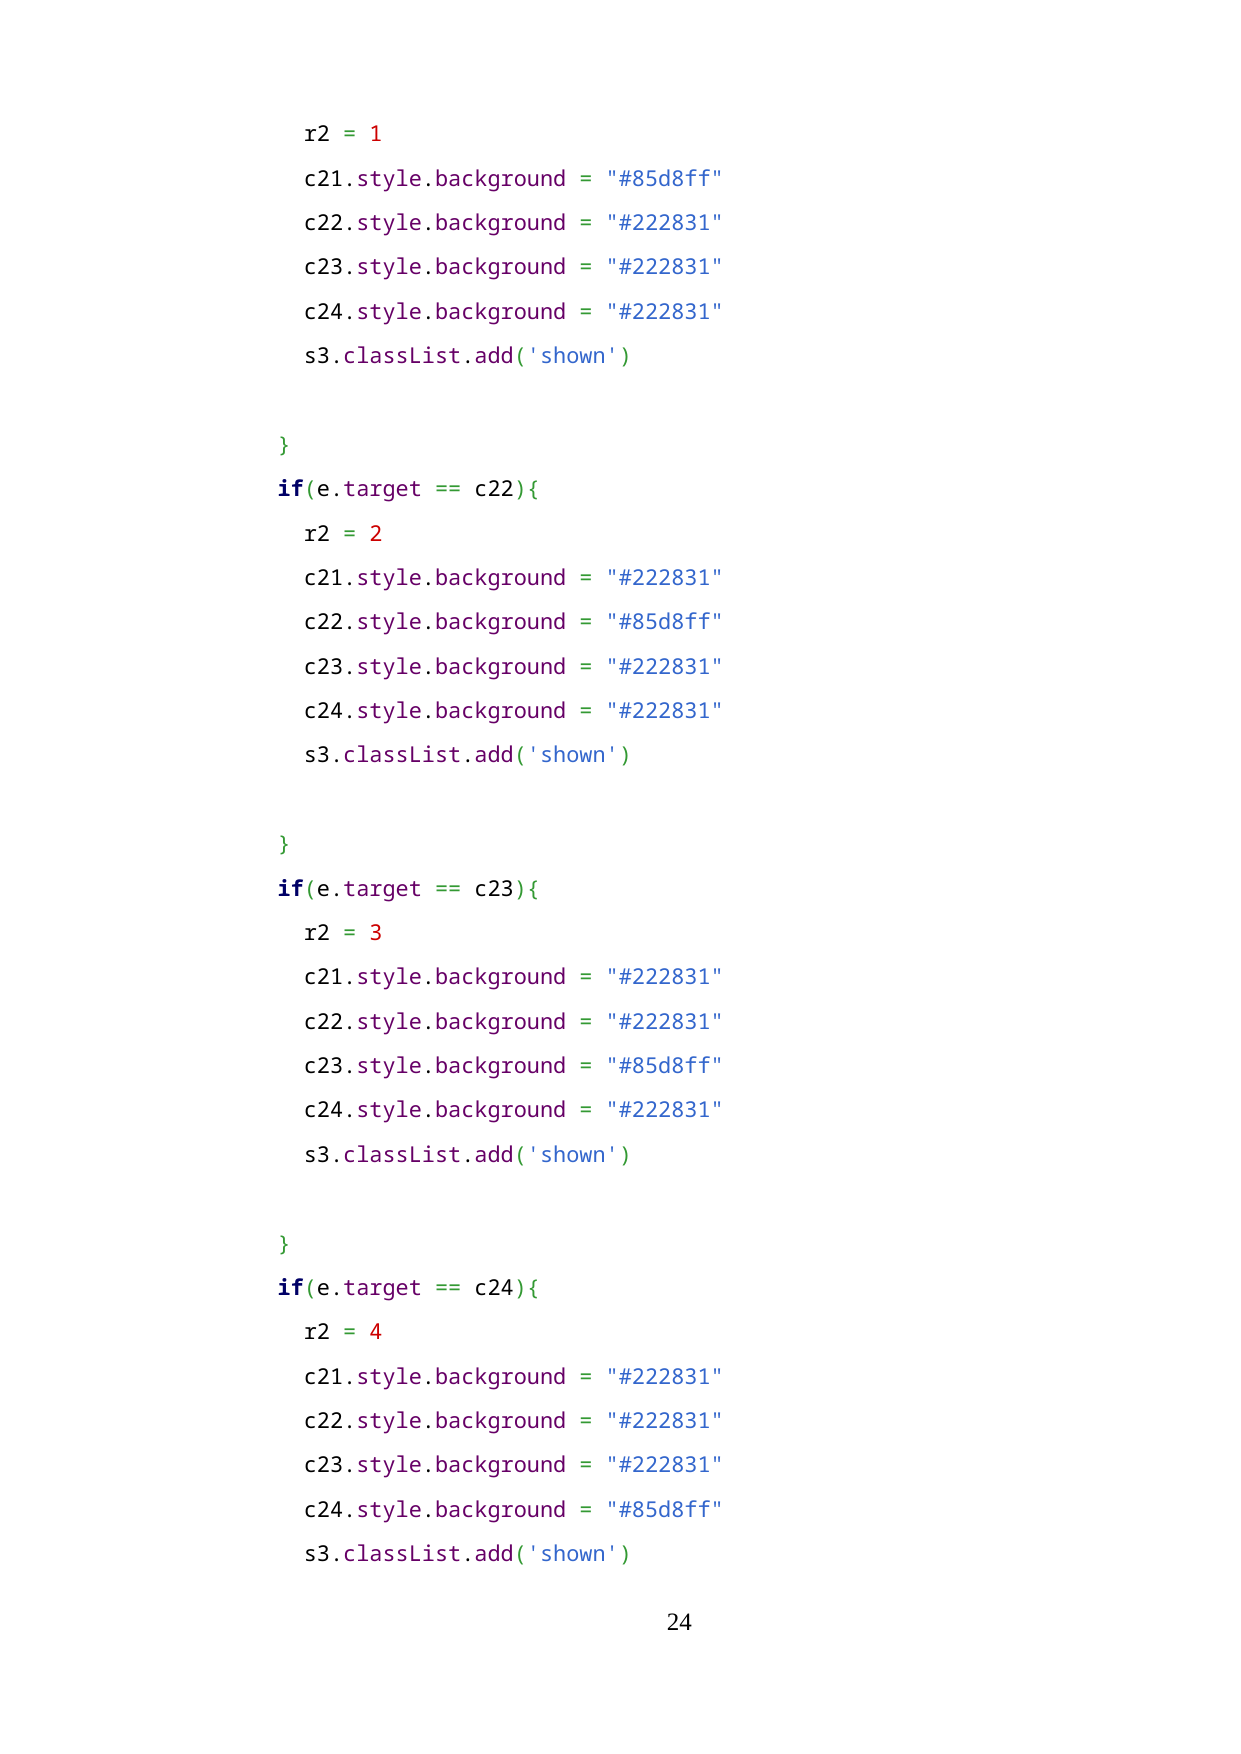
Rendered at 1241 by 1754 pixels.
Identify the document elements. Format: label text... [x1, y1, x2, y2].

text s3.classList.add('shown') [177, 739, 1181, 769]
text c21.style.background = "#222831" [177, 961, 1181, 991]
text c21.style.background = "#222831" [177, 1361, 1181, 1390]
text if(e.target == c24){ [177, 1272, 1181, 1302]
text s3.classList.add('shown') [177, 340, 1181, 370]
text c23.style.background = "#222831" [177, 1449, 1181, 1479]
text } [177, 1227, 1181, 1257]
text if(e.target == c22){ [177, 473, 1181, 503]
text c21.style.background = "#222831" [177, 562, 1181, 592]
text c21.style.background = "#85d8ff" [177, 162, 1181, 192]
text c22.style.background = "#222831" [177, 1006, 1181, 1035]
text c22.style.background = "#85d8ff" [177, 606, 1181, 636]
text s3.classList.add('shown') [177, 1538, 1181, 1568]
text c23.style.background = "#222831" [177, 651, 1181, 680]
text c24.style.background = "#222831" [177, 1094, 1181, 1124]
text c23.style.background = "#85d8ff" [177, 1050, 1181, 1080]
text c24.style.background = "#85d8ff" [177, 1494, 1181, 1523]
text c23.style.background = "#222831" [177, 251, 1181, 281]
text r2 = 4 [177, 1316, 1181, 1346]
text c22.style.background = "#222831" [177, 207, 1181, 237]
text c24.style.background = "#222831" [177, 296, 1181, 325]
text } [177, 429, 1181, 458]
text r2 = 3 [177, 917, 1181, 947]
text r2 = 2 [177, 517, 1181, 547]
text if(e.target == c23){ [177, 872, 1181, 902]
text s3.classList.add('shown') [177, 1139, 1181, 1168]
text r2 = 1 [177, 118, 1181, 148]
text c22.style.background = "#222831" [177, 1405, 1181, 1435]
text } [177, 828, 1181, 858]
text c24.style.background = "#222831" [177, 695, 1181, 725]
